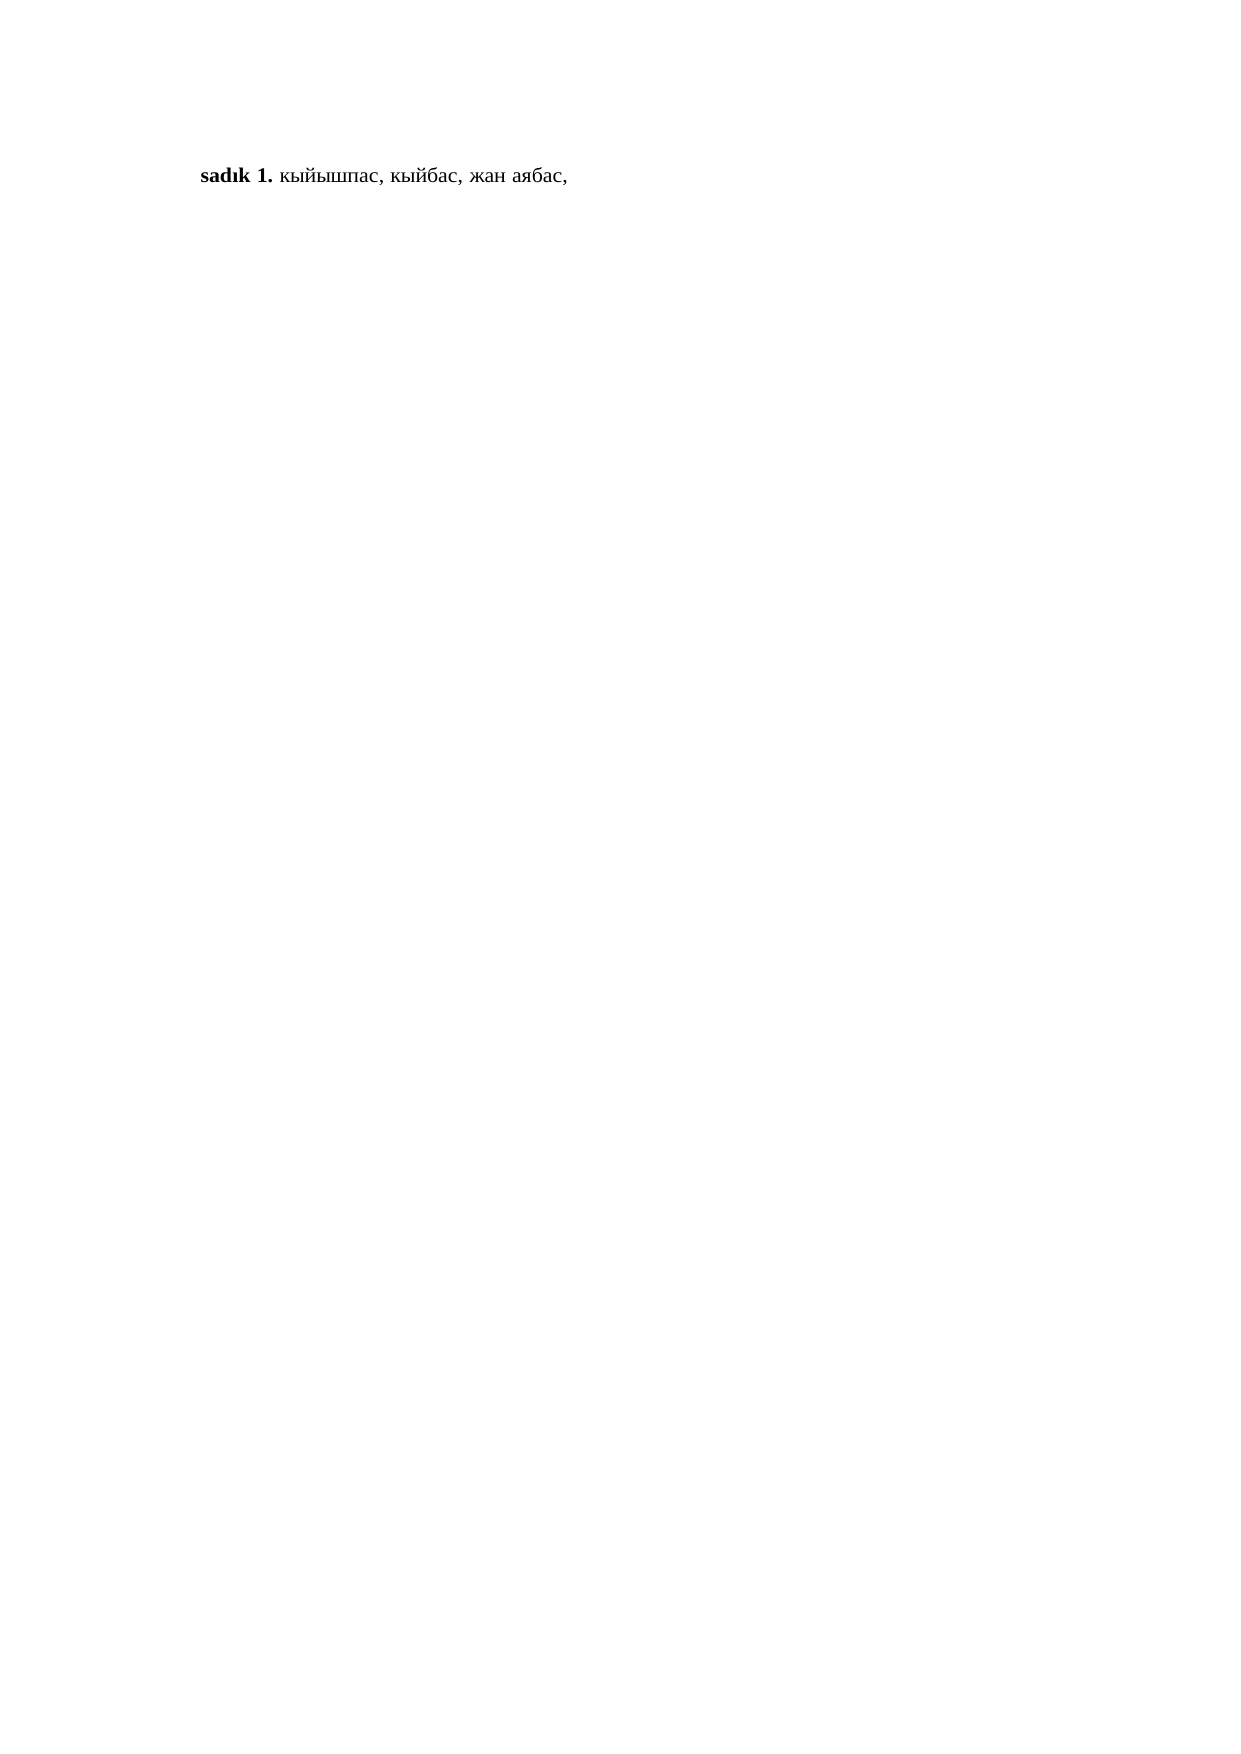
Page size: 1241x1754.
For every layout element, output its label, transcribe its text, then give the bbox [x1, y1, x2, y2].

text sadık 1. кыйышпас, кыйбас, жан аябас, [200, 164, 606, 187]
